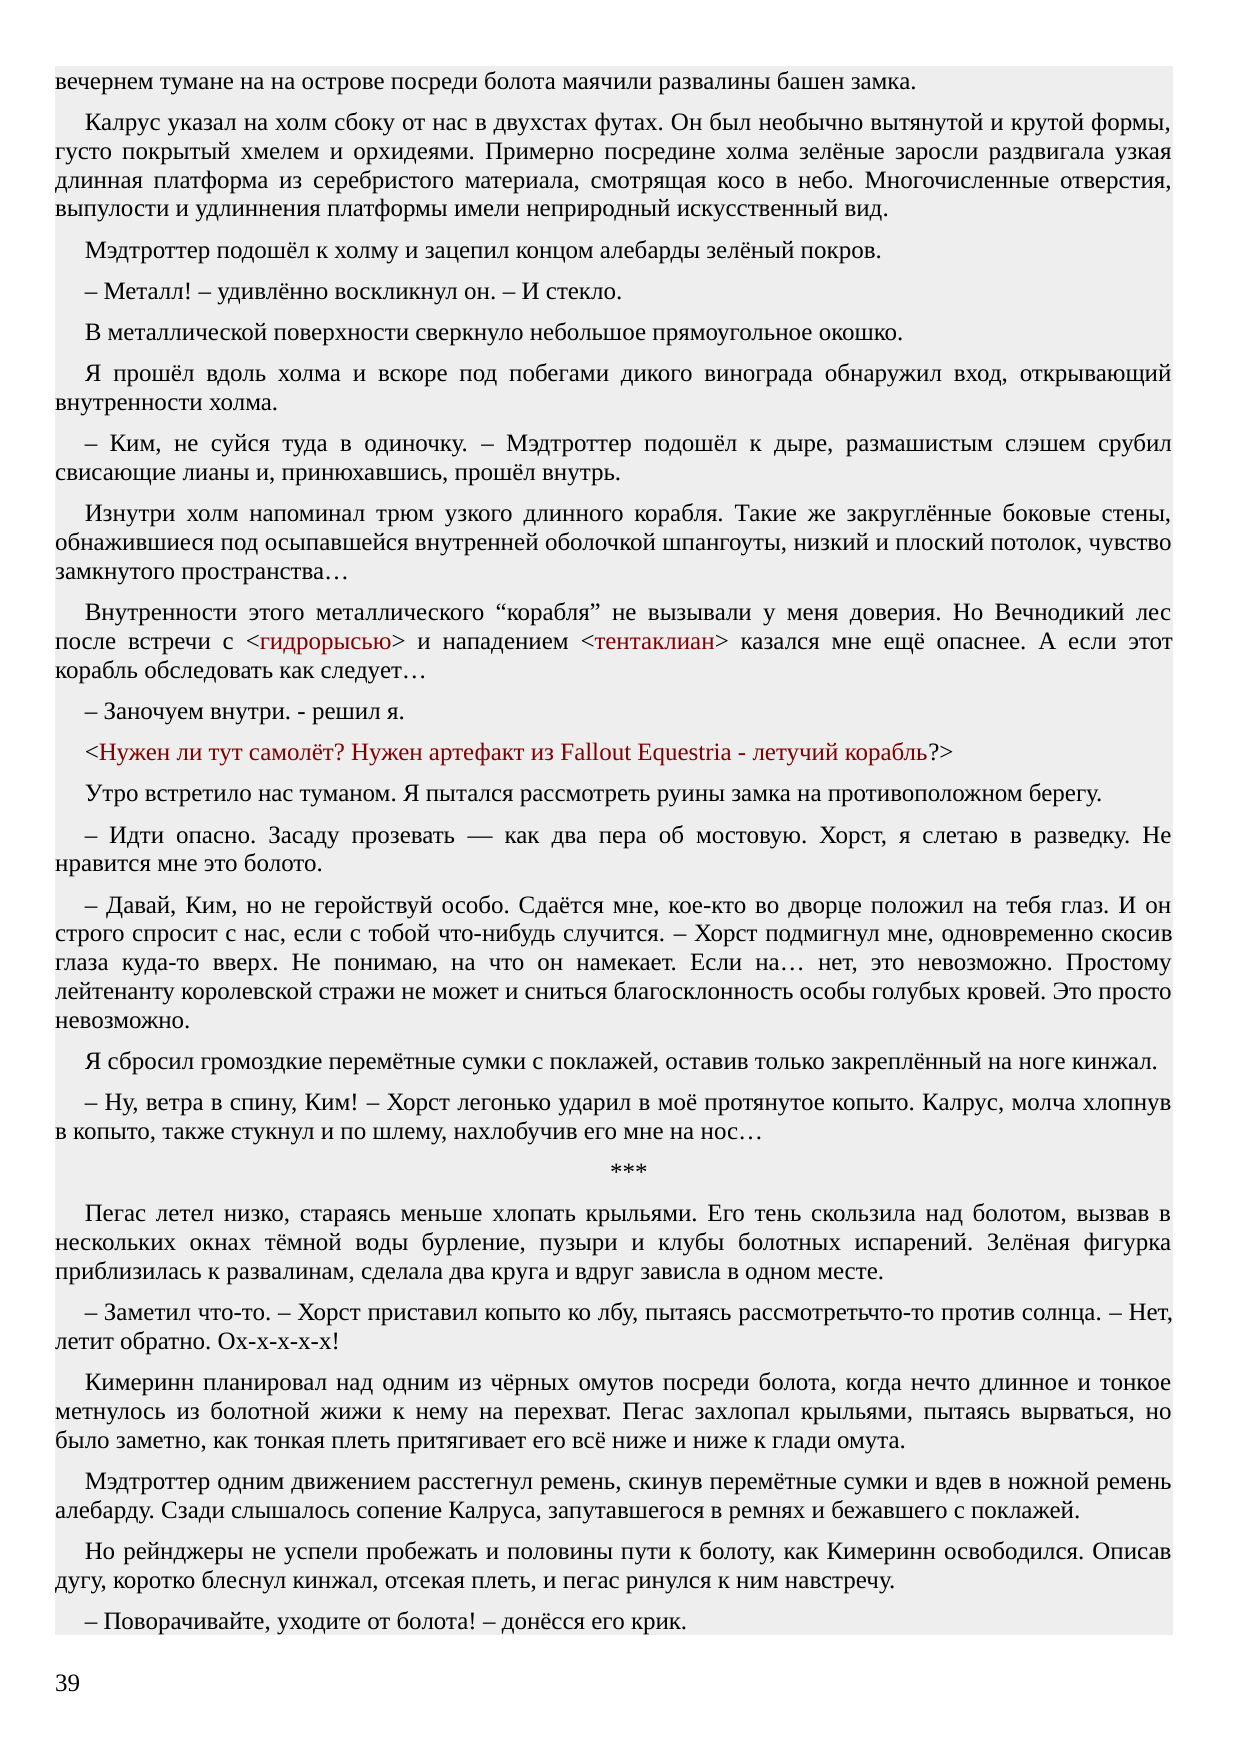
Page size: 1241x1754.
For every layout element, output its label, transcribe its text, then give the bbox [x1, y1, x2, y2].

text Пегас летел низко, стараясь меньше хлопать крыльями. Его тень скользила над болотом, вызвав в нескольких окнах тёмной воды бурление, пузыри и клубы болотных испарений. Зелёная фигурка приблизилась к развалинам, сделала два круга и вдруг зависла в одном месте. [55, 1198, 1173, 1285]
text – Заметил что-то. – Хорст приставил копыто ко лбу, пытаясь рассмотретьчто-то против солнца. – Нет, летит обратно. Ох-х-х-х-х! [55, 1297, 1173, 1355]
text вечернем тумане на на острове посреди болота маячили развалины башен замка. [55, 66, 1173, 95]
text – Давай, Ким, но не геройствуй особо. Сдаётся мне, кое-кто во дворце положил на тебя глаз. И он строго спросит с нас, если с тобой что-нибудь случится. – Хорст подмигнул мне, одновременно скосив глаза куда-то вверх. Не понимаю, на что он намекает. Если на… нет, это невозможно. Простому лейтенанту королевской стражи не может и сниться благосклонность особы голубых кровей. Это просто невозможно. [55, 890, 1173, 1033]
text – Ким, не суйся туда в одиночку. – Мэдтроттер подошёл к дыре, размашистым слэшем срубил свисающие лианы и, принюхавшись, прошёл внутрь. [55, 428, 1173, 486]
text Мэдтроттер одним движением расстегнул ремень, скинув перемётные сумки и вдев в ножной ремень алебарду. Сзади слышалось сопение Калруса, запутавшегося в ремнях и бежавшего с поклажей. [55, 1466, 1173, 1523]
text Внутренности этого металлического “корабля” не вызывали у меня доверия. Но Вечнодикий лес после встречи с <гидрорысью> и нападением <тентаклиан> казался мне ещё опаснее. А если этот корабль обследовать как следует… [55, 597, 1173, 683]
text – Ну, ветра в спину, Ким! – Хорст легонько ударил в моё протянутое копыто. Калрус, молча хлопнув в копыто, также стукнул и по шлему, нахлобучив его мне на нос… [55, 1087, 1173, 1145]
text – Идти опасно. Засаду прозевать — как два пера об мостовую. Хорст, я слетаю в разведку. Не нравится мне это болото. [55, 820, 1173, 877]
text <Нужен ли тут самолёт? Нужен артефакт из Fallout Equestria - летучий корабль?> [55, 737, 1173, 766]
text Утро встретило нас туманом. Я пытался рассмотреть руины замка на противоположном берегу. [55, 778, 1173, 807]
text Изнутри холм напоминал трюм узкого длинного корабля. Такие же закруглённые боковые стены, обнажившиеся под осыпавшейся внутренней оболочкой шпангоуты, низкий и плоский потолок, чувство замкнутого пространства… [55, 498, 1173, 585]
text – Поворачивайте, уходите от болота! – донёсся его крик. [55, 1606, 1173, 1635]
text В металлической поверхности сверкнуло небольшое прямоугольное окошко. [55, 317, 1173, 346]
text Я прошёл вдоль холма и вскоре под побегами дикого винограда обнаружил вход, открывающий внутренности холма. [55, 358, 1173, 416]
text – Металл! – удивлённо воскликнул он. – И стекло. [55, 276, 1173, 305]
text *** [55, 1157, 1173, 1186]
text Но рейнджеры не успели пробежать и половины пути к болоту, как Кимеринн освободился. Описав дугу, коротко блеснул кинжал, отсекая плеть, и пегас ринулся к ним навстречу. [55, 1536, 1173, 1593]
text Кимеринн планировал над одним из чёрных омутов посреди болота, когда нечто длинное и тонкое метнулось из болотной жижи к нему на перехват. Пегас захлопал крыльями, пытаясь вырваться, но было заметно, как тонкая плеть притягивает его всё ниже и ниже к глади омута. [55, 1367, 1173, 1453]
text Калрус указал на холм сбоку от нас в двухстах футах. Он был необычно вытянутой и крутой формы, густо покрытый хмелем и орхидеями. Примерно посредине холма зелёные заросли раздвигала узкая длинная платформа из серебристого материала, смотрящая косо в небо. Многочисленные отверстия, выпулости и удлиннения платформы имели неприродный искусственный вид. [55, 107, 1173, 222]
text Я сбросил громоздкие перемётные сумки с поклажей, оставив только закреплённый на ноге кинжал. [55, 1046, 1173, 1075]
text Мэдтроттер подошёл к холму и зацепил концом алебарды зелёный покров. [55, 235, 1173, 263]
text – Заночуем внутри. - решил я. [55, 696, 1173, 725]
